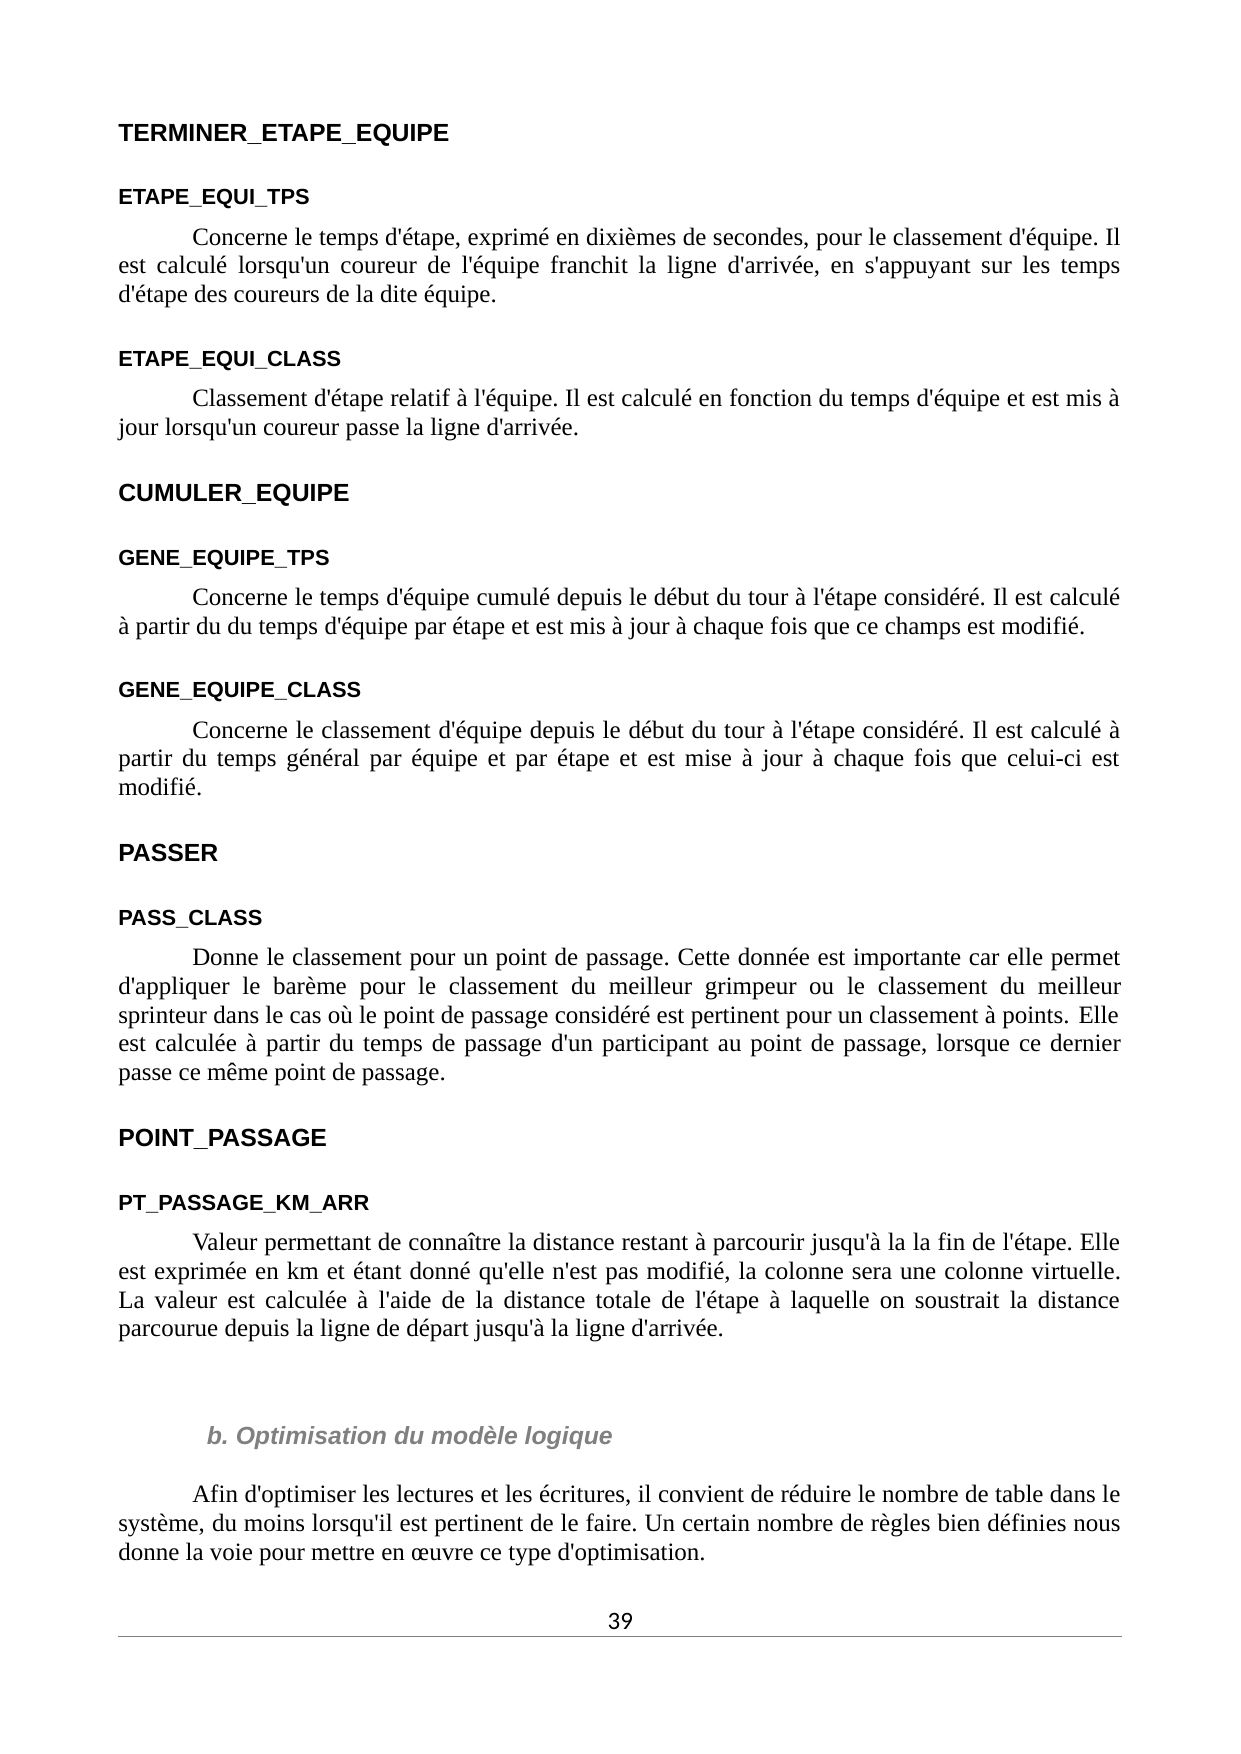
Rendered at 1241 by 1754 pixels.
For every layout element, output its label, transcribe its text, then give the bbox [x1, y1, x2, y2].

text Afin d'optimiser les lectures et les écritures, il convient de réduire le nombre de table dans le système, du moins lorsqu'il est pertinent de le faire. Un certain nombre de règles bien définies nous donne la voie pour mettre en œuvre ce type d'optimisation. [118, 1479, 1122, 1566]
subtitle PT_PASSAGE_KM_ARR [118, 1189, 1122, 1215]
subtitle GENE_EQUIPE_TPS [118, 544, 1122, 569]
text Concerne le temps d'étape, exprimé en dixièmes de secondes, pour le classement d'équipe. Il est calculé lorsqu'un coureur de l'équipe franchit la ligne d'arrivée, en s'appuyant sur les temps d'étape des coureurs de la dite équipe. [118, 222, 1122, 308]
subtitle ETAPE_EQUI_TPS [118, 184, 1122, 209]
subtitle PASSER [118, 838, 1122, 867]
subtitle TERMINER_ETAPE_EQUIPE [118, 118, 1122, 147]
subtitle ETAPE_EQUI_CLASS [118, 346, 1122, 371]
subtitle Optimisation du modèle logique [207, 1421, 1122, 1449]
subtitle CUMULER_EQUIPE [118, 478, 1122, 507]
text Classement d'étape relatif à l'équipe. Il est calculé en fonction du temps d'équipe et est mis à jour lorsqu'un coureur passe la ligne d'arrivée. [118, 383, 1122, 441]
text Concerne le classement d'équipe depuis le début du tour à l'étape considéré. Il est calculé à partir du temps général par équipe et par étape et est mise à jour à chaque fois que celui-ci est modifié. [118, 715, 1122, 801]
text Concerne le temps d'équipe cumulé depuis le début du tour à l'étape considéré. Il est calculé à partir du du temps d'équipe par étape et est mis à jour à chaque fois que ce champs est modifié. [118, 582, 1122, 639]
subtitle GENE_EQUIPE_CLASS [118, 677, 1122, 702]
text Donne le classement pour un point de passage. Cette donnée est importante car elle permet d'appliquer le barème pour le classement du meilleur grimpeur ou le classement du meilleur sprinteur dans le cas où le point de passage considéré est pertinent pour un classement à points. Elle est calculée à partir du temps de passage d'un participant au point de passage, lorsque ce dernier passe ce même point de passage. [118, 942, 1122, 1086]
subtitle PASS_CLASS [118, 904, 1122, 930]
text Valeur permettant de connaître la distance restant à parcourir jusqu'à la la fin de l'étape. Elle est exprimée en km et étant donné qu'elle n'est pas modifié, la colonne sera une colonne virtuelle. La valeur est calculée à l'aide de la distance totale de l'étape à laquelle on soustrait la distance parcourue depuis la ligne de départ jusqu'à la ligne d'arrivée. [118, 1227, 1122, 1342]
subtitle POINT_PASSAGE [118, 1123, 1122, 1152]
